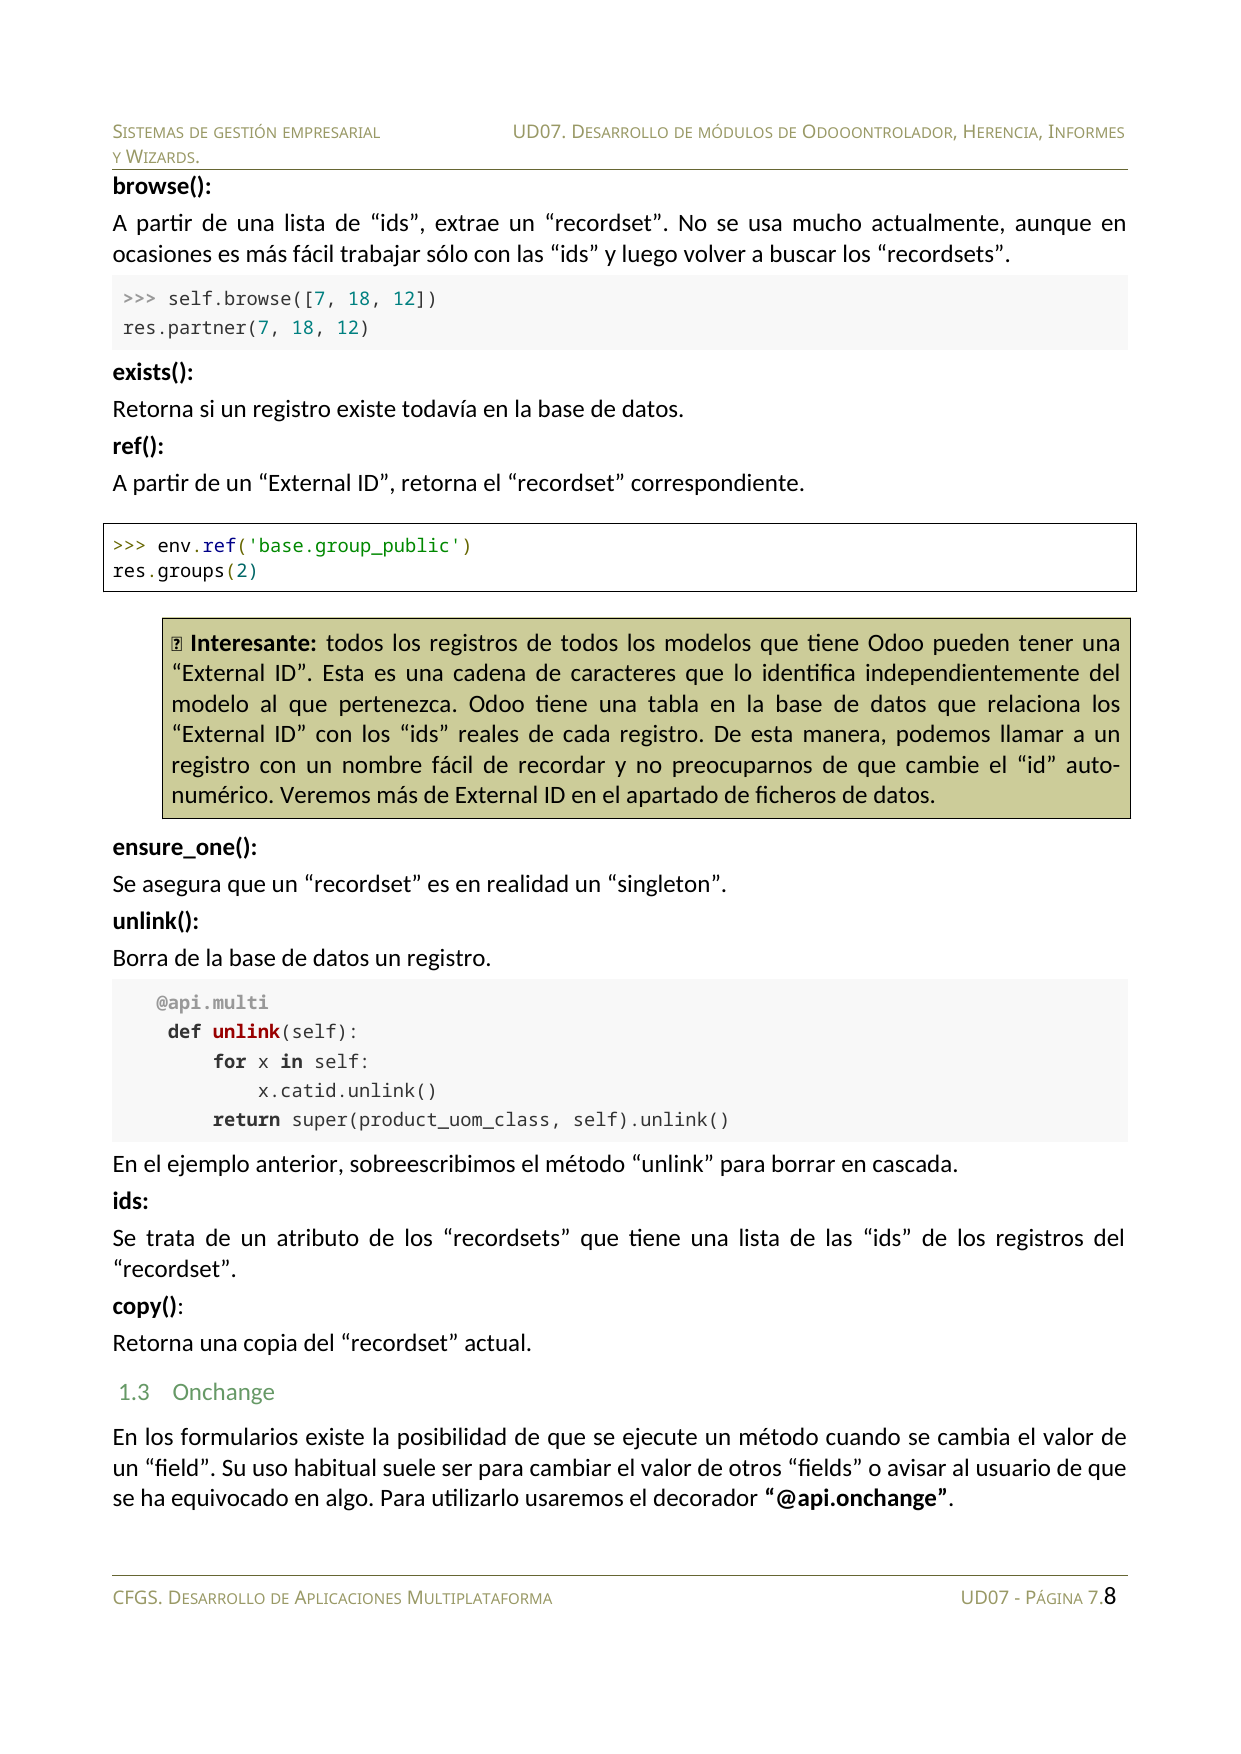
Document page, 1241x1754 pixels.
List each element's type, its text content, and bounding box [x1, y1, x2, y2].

table_header >>> self.browse([7, 18, 12]) res.partner(7, 18, 12) [112, 275, 1128, 350]
text copy(): [112, 1290, 1128, 1320]
text >>> env.ref('base.group_public') res.groups(2) [104, 524, 1136, 591]
text En el ejemplo anterior, sobreescribimos el método “unlink” para borrar en cascada. [112, 1148, 1128, 1179]
text Se asegura que un “recordset” es en realidad un “singleton”. [112, 868, 1128, 899]
text ensure_one(): [112, 831, 1128, 862]
text Se trata de un atributo de los “recordsets” que tiene una lista de las “ids” de los registros del “recordset”. [112, 1222, 1128, 1283]
text A partir de un “External ID”, retorna el “recordset” correspondiente. [112, 467, 1128, 498]
subtitle Onchange [112, 1376, 1128, 1407]
text ids: [112, 1185, 1128, 1216]
table_header @api.multi def unlink(self): for x in self: x.catid.unlink() return super(product_uom_class, self).unlink() [112, 979, 1128, 1142]
text A partir de una lista de “ids”, extrae un “recordset”. No se usa mucho actualmente, aunque en ocasiones es más fácil trabajar sólo con las “ids” y luego volver a buscar los “recordsets”. [112, 207, 1128, 268]
text unlink(): [112, 905, 1128, 936]
text Retorna si un registro existe todavía en la base de datos. [112, 393, 1128, 424]
text browse(): [112, 170, 1128, 201]
text En los formularios existe la posibilidad de que se ejecute un método cuando se cambia el valor de un “field”. Su uso habitual suele ser para cambiar el valor de otros “fields” o avisar al usuario de que se ha equivocado en algo. Para utilizarlo usaremos el decorador “@api.onchange”. [112, 1422, 1128, 1513]
text 💬 Interesante: todos los registros de todos los modelos que tiene Odoo pueden tener una “External ID”. Esta es una cadena de caracteres que lo identifica independientemente del modelo al que pertenezca. Odoo tiene una tabla en la base de datos que relaciona los “External ID” con los “ids” reales de cada registro. De esta manera, podemos llamar a un registro con un nombre fácil de recordar y no preocuparnos de que cambie el “id” auto-numérico. Veremos más de External ID en el apartado de ficheros de datos. [163, 619, 1130, 818]
text Borra de la base de datos un registro. [112, 942, 1128, 973]
text exists(): [112, 356, 1128, 387]
text ref(): [112, 430, 1128, 461]
text Retorna una copia del “recordset” actual. [112, 1327, 1128, 1357]
